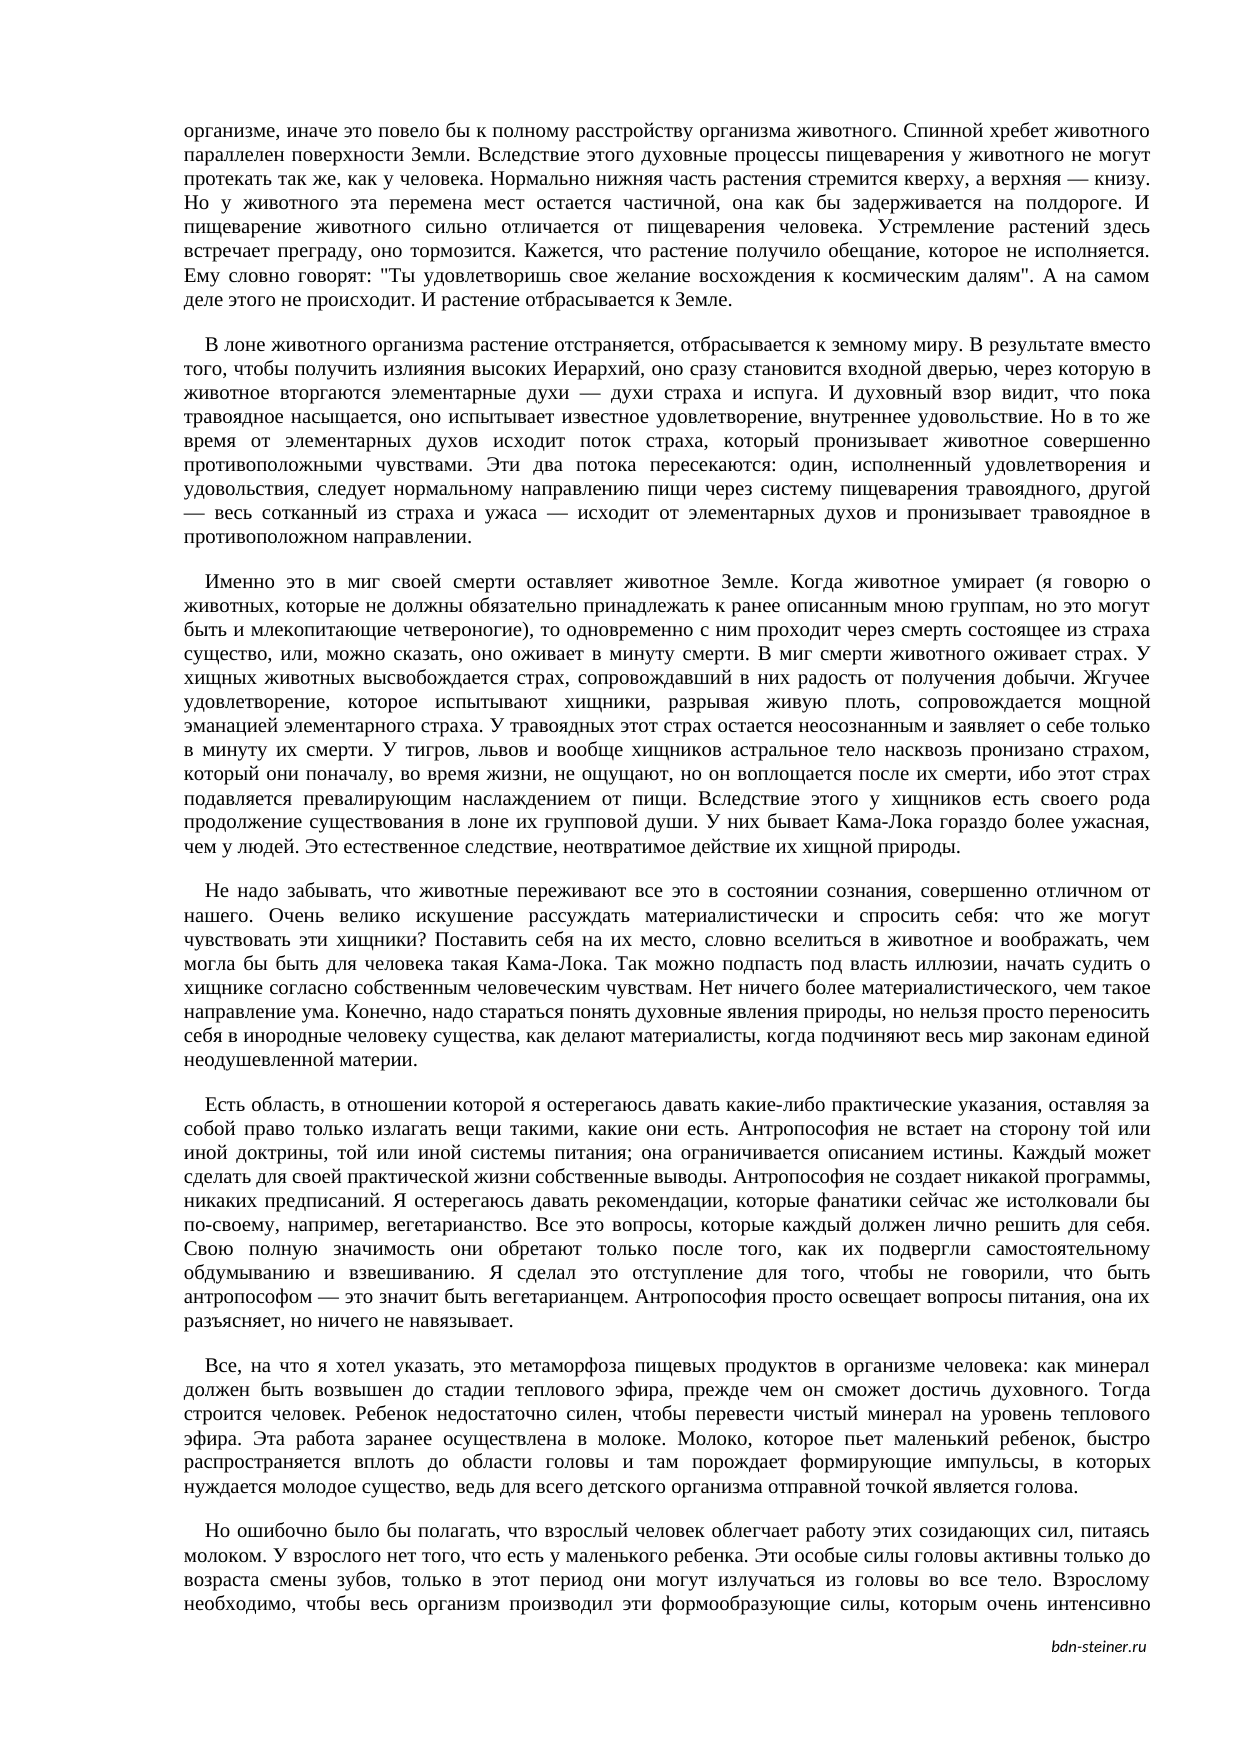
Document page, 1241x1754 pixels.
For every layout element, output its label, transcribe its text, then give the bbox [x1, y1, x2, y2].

text Есть область, в отношении которой я остерегаюсь давать какие-либо практические указания, оставляя за собой право только излагать вещи такими, какие они есть. Антропософия не встает на сторону той или иной доктрины, той или иной системы питания; она ограничивается описанием истины. Каждый может сделать для своей практической жизни собственные выводы. Антропософия не создает никакой программы, никаких предписаний. Я остерегаюсь давать рекомендации, которые фанатики сейчас же истолковали бы по-своему, например, вегетарианство. Все это вопросы, которые каждый должен лично решить для себя. Свою полную значимость они обретают только после того, как их подвергли самостоятельному обдумыванию и взвешиванию. Я сделал это отступление для того, чтобы не говорили, что быть антропософом — это значит быть вегетарианцем. Антропософия просто освещает вопросы питания, она их разъясняет, но ничего не навязывает. [184, 1092, 1152, 1332]
text организме, иначе это повело бы к полному расстройству организма животного. Спинной хребет животного параллелен поверхности Земли. Вследствие этого духовные процессы пищеварения у животного не могут протекать так же, как у человека. Нормально нижняя часть растения стремится кверху, а верхняя — книзу. Но у животного эта перемена мест остается частичной, она как бы задерживается на полдороге. И пищеварение животного сильно отличается от пищеварения человека. Устремление растений здесь встречает преграду, оно тормозится. Кажется, что растение получило обещание, которое не исполняется. Ему словно говорят: "Ты удовлетворишь свое желание восхождения к космическим далям". А на самом деле этого не происходит. И растение отбрасывается к Земле. [184, 118, 1152, 311]
text Именно это в миг своей смерти оставляет животное Земле. Когда животное умирает (я говорю о животных, которые не должны обязательно принадлежать к ранее описанным мною группам, но это могут быть и млекопитающие четвероногие), то одновременно с ним проходит через смерть состоящее из страха существо, или, можно сказать, оно оживает в минуту смерти. В миг смерти животного оживает страх. У хищных животных высвобождается страх, сопровождавший в них радость от получения добычи. Жгучее удовлетворение, которое испытывают хищники, разрывая живую плоть, сопровождается мощной эманацией элементарного страха. У травоядных этот страх остается неосознанным и заявляет о себе только в минуту их смерти. У тигров, львов и вообще хищников астральное тело насквозь пронизано страхом, который они поначалу, во время жизни, не ощущают, но он воплощается после их смерти, ибо этот страх подавляется превалирующим наслаждением от пищи. Вследствие этого у хищников есть своего рода продолжение существования в лоне их групповой души. У них бывает Кама-Лока гораздо более ужасная, чем у людей. Это естественное следствие, неотвратимое действие их хищной природы. [184, 569, 1152, 858]
text Но ошибочно было бы полагать, что взрослый человек облегчает работу этих созидающих сил, питаясь молоком. У взрослого нет того, что есть у маленького ребенка. Эти особые силы головы активны только до возраста смены зубов, только в этот период они могут излучаться из головы во все тело. Взрослому необходимо, чтобы весь организм производил эти формообразующие силы, которым очень интенсивно [184, 1518, 1152, 1615]
text Не надо забывать, что животные переживают все это в состоянии сознания, совершенно отличном от нашего. Очень велико искушение рассуждать материалистически и спросить себя: что же могут чувствовать эти хищники? Поставить себя на их место, словно вселиться в животное и воображать, чем могла бы быть для человека такая Кама-Лока. Так можно подпасть под власть иллюзии, начать судить о хищнике согласно собственным человеческим чувствам. Нет ничего более материалистического, чем такое направление ума. Конечно, надо стараться понять духовные явления природы, но нельзя просто переносить себя в инородные человеку существа, как делают материалисты, когда подчиняют весь мир законам единой неодушевленной материи. [184, 878, 1152, 1071]
text Все, на что я хотел указать, это метаморфоза пищевых продуктов в организме человека: как минерал должен быть возвышен до стадии теплового эфира, прежде чем он сможет достичь духовного. Тогда строится человек. Ребенок недостаточно силен, чтобы перевести чистый минерал на уровень теплового эфира. Эта работа заранее осуществлена в молоке. Молоко, которое пьет маленький ребенок, быстро распространяется вплоть до области головы и там порождает формирующие импульсы, в которых нуждается молодое существо, ведь для всего детского организма отправной точкой является голова. [184, 1353, 1152, 1498]
text В лоне животного организма растение отстраняется, отбрасывается к земному миру. В результате вместо того, чтобы получить излияния высоких Иерархий, оно сразу становится входной дверью, через которую в животное вторгаются элементарные духи — духи страха и испуга. И духовный взор видит, что пока травоядное насыщается, оно испытывает известное удовлетворение, внутреннее удовольствие. Но в то же время от элементарных духов исходит поток страха, который пронизывает животное совершенно противоположными чувствами. Эти два потока пересекаются: один, исполненный удовлетворения и удовольствия, следует нормальному направлению пищи через систему пищеварения травоядного, другой — весь сотканный из страха и ужаса — исходит от элементарных духов и пронизывает травоядное в противоположном направлении. [184, 331, 1152, 548]
